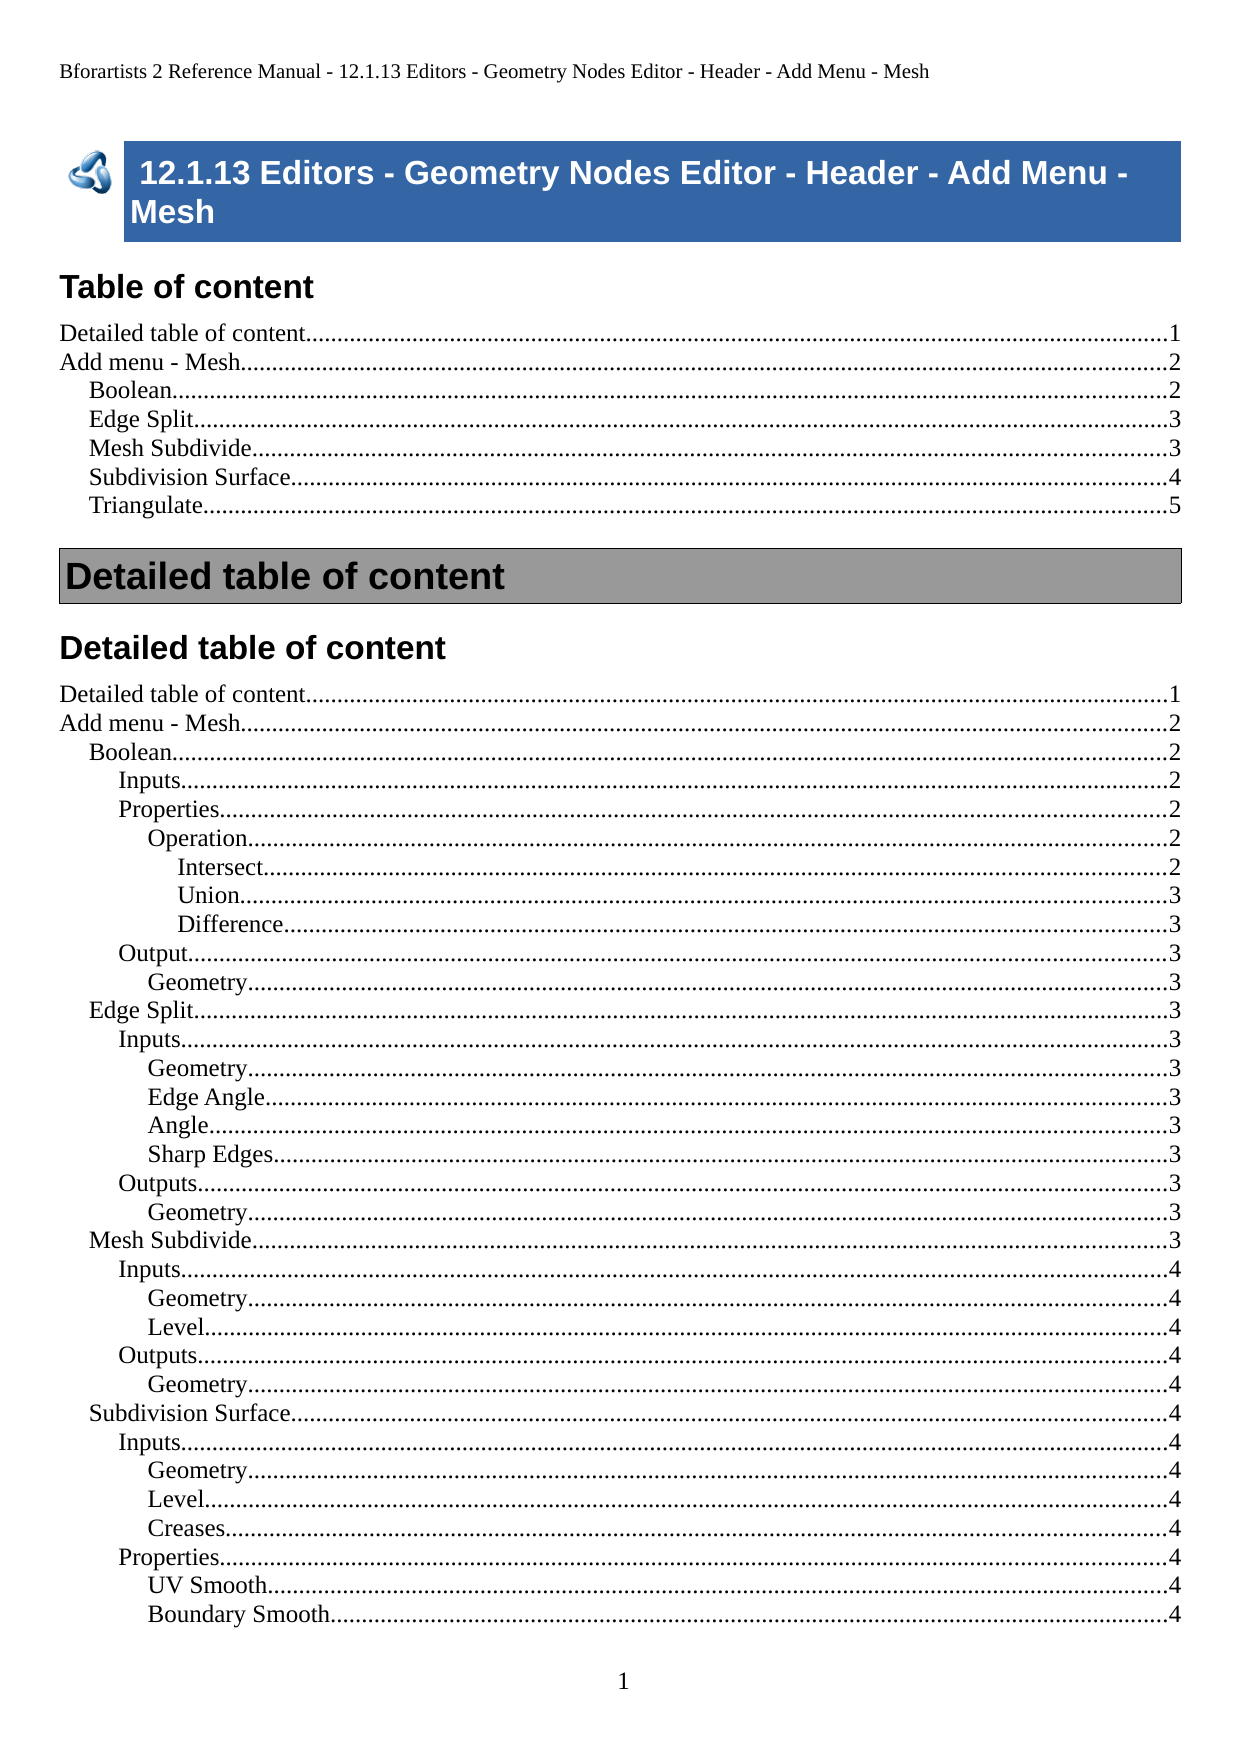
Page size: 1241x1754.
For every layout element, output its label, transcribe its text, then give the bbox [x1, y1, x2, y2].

text Geometry 3 [147, 1053, 1181, 1082]
text Outputs 4 [118, 1340, 1181, 1369]
text Boundary Smooth 4 [147, 1599, 1181, 1628]
text Properties 4 [118, 1542, 1181, 1570]
text Mesh Subdivide 3 [88, 1225, 1181, 1254]
text Geometry 3 [147, 967, 1181, 995]
text Geometry 4 [147, 1455, 1181, 1484]
subtitle Detailed table of content [59, 628, 1181, 667]
text Edge Split 3 [88, 995, 1181, 1024]
text Level 4 [147, 1484, 1181, 1513]
text Angle 3 [147, 1110, 1181, 1139]
table_header Detailed table of content [60, 549, 1181, 603]
text Output 3 [118, 938, 1181, 967]
text Add menu - Mesh 2 [59, 347, 1181, 375]
text Sharp Edges 3 [147, 1139, 1181, 1168]
text Inputs 4 [118, 1427, 1181, 1455]
text Triangulate 5 [88, 490, 1181, 519]
text Edge Split 3 [88, 404, 1181, 433]
text Geometry 4 [147, 1369, 1181, 1398]
text Inputs 2 [118, 765, 1181, 794]
text Subdivision Surface 4 [88, 1398, 1181, 1427]
text Creases 4 [147, 1513, 1181, 1542]
text Level 4 [147, 1312, 1181, 1340]
text Detailed table of content 1 [59, 679, 1181, 708]
text Boolean 2 [88, 375, 1181, 404]
text Intersect 2 [177, 852, 1181, 880]
subtitle Table of content [59, 267, 1181, 305]
text Inputs 4 [118, 1254, 1181, 1283]
text Detailed table of content 1 [59, 318, 1181, 347]
text UV Smooth 4 [147, 1570, 1181, 1599]
text Operation 2 [147, 823, 1181, 852]
table_header 12.1.13 Editors - Geometry Nodes Editor - Header - Add Menu - Mesh [124, 141, 1181, 242]
text Outputs 3 [118, 1168, 1181, 1197]
picture [65, 147, 114, 197]
text Add menu - Mesh 2 [59, 708, 1181, 737]
text Edge Angle 3 [147, 1082, 1181, 1110]
text Properties 2 [118, 794, 1181, 823]
text Difference 3 [177, 909, 1181, 938]
text Subdivision Surface 4 [88, 462, 1181, 490]
text Geometry 3 [147, 1197, 1181, 1225]
text Union 3 [177, 880, 1181, 909]
text Mesh Subdivide 3 [88, 433, 1181, 462]
text Inputs 3 [118, 1024, 1181, 1053]
text Geometry 4 [147, 1283, 1181, 1312]
text Boolean 2 [88, 737, 1181, 765]
table_header [59, 141, 124, 242]
